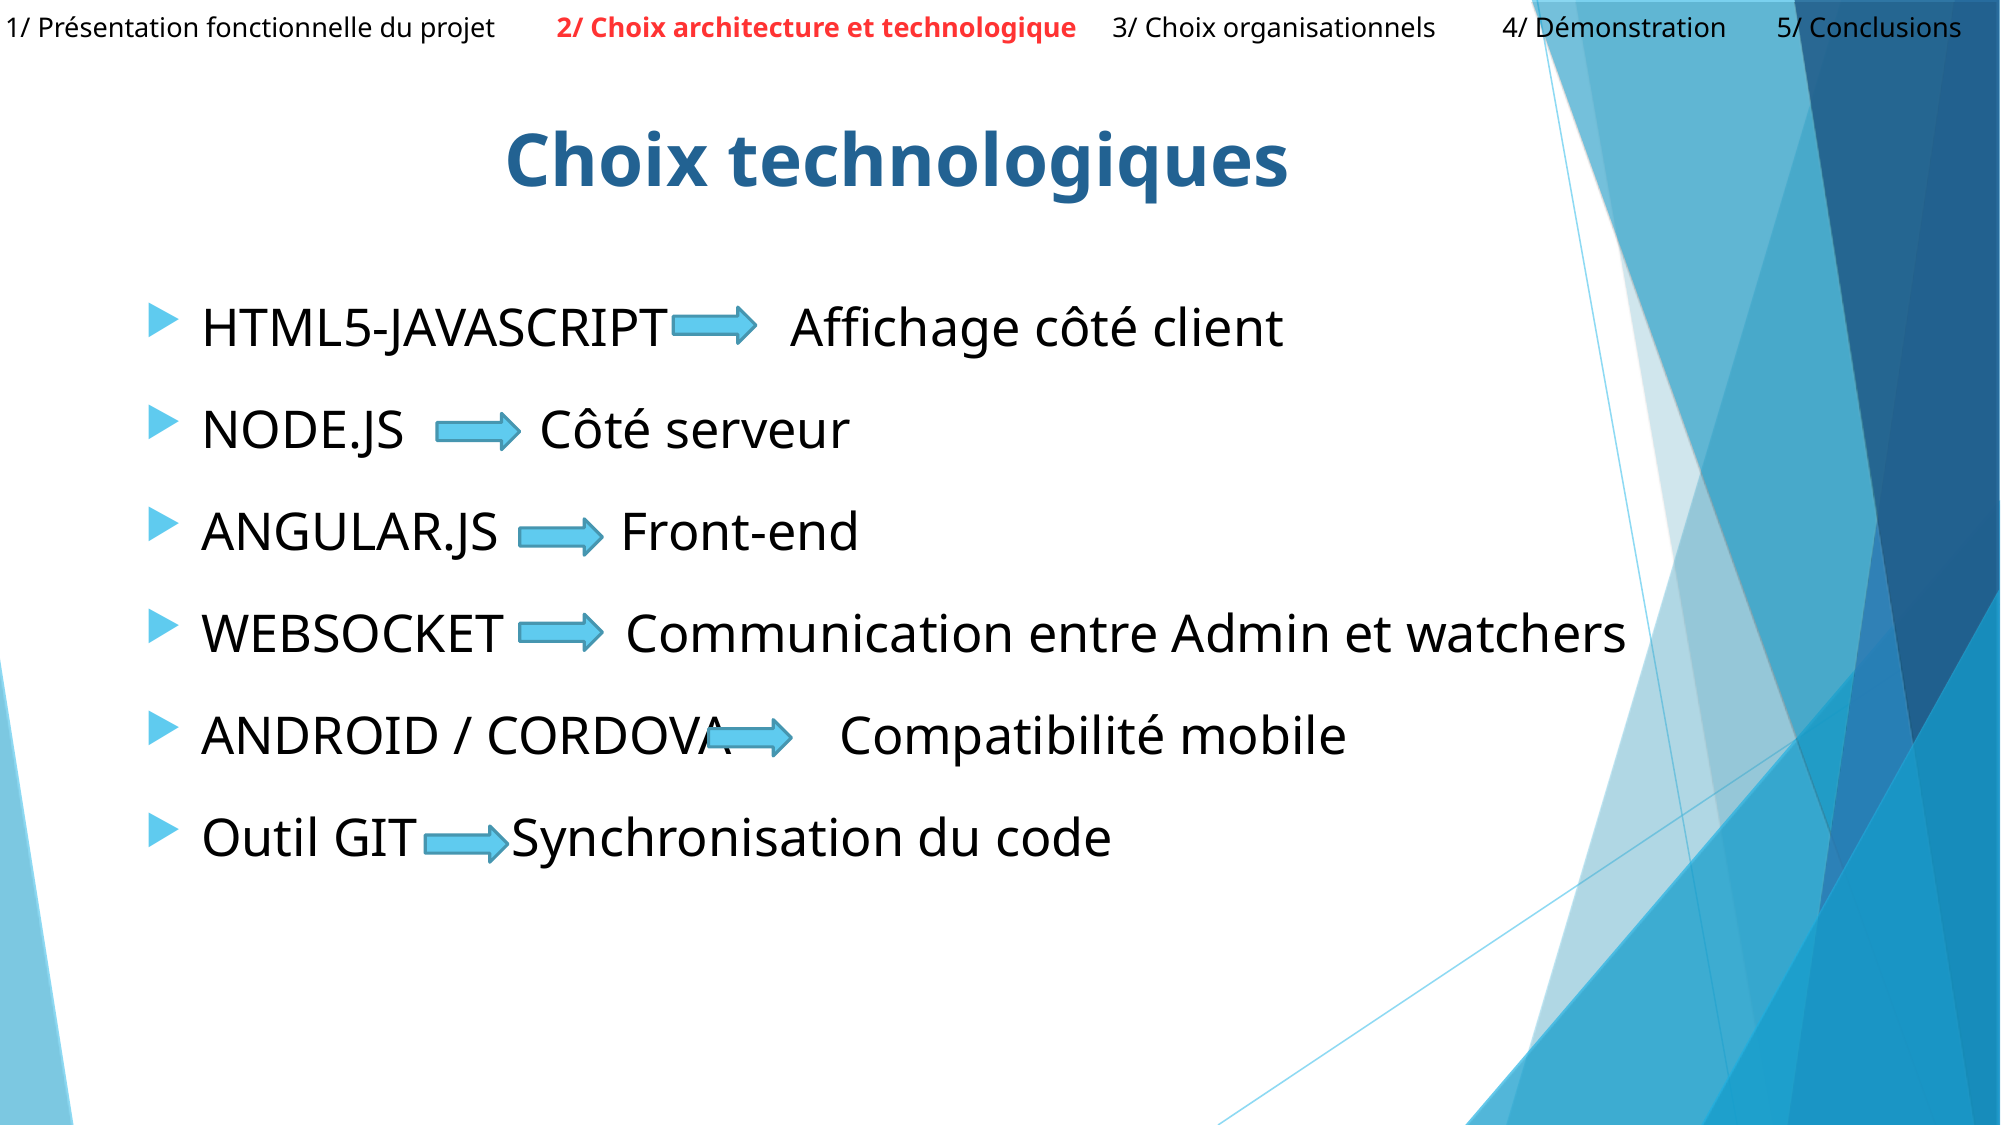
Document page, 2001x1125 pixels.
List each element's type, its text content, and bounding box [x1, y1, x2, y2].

text_box [519, 518, 603, 556]
text_box [708, 719, 792, 756]
text_box [519, 614, 603, 651]
text_box [425, 825, 508, 863]
text_box 1/ Présentation fonctionnelle du projet 2/ Choix architecture et technologique 3/ Choix organisationnels 4/ Démonstration 5/ Conclusions [0, 2, 1991, 51]
list Choix technologiques HTML5-JAVASCRIPT Affichage côté client NODE.JS Côté serveur ANGULAR.JS Front-end WEBSOCKET Communication entre Admin et watchers ANDROID / CORDOVA Compatibilité mobile Outil GIT Synchronisation du code [129, 106, 1666, 1125]
text_box [437, 413, 520, 450]
text_box [673, 307, 756, 344]
